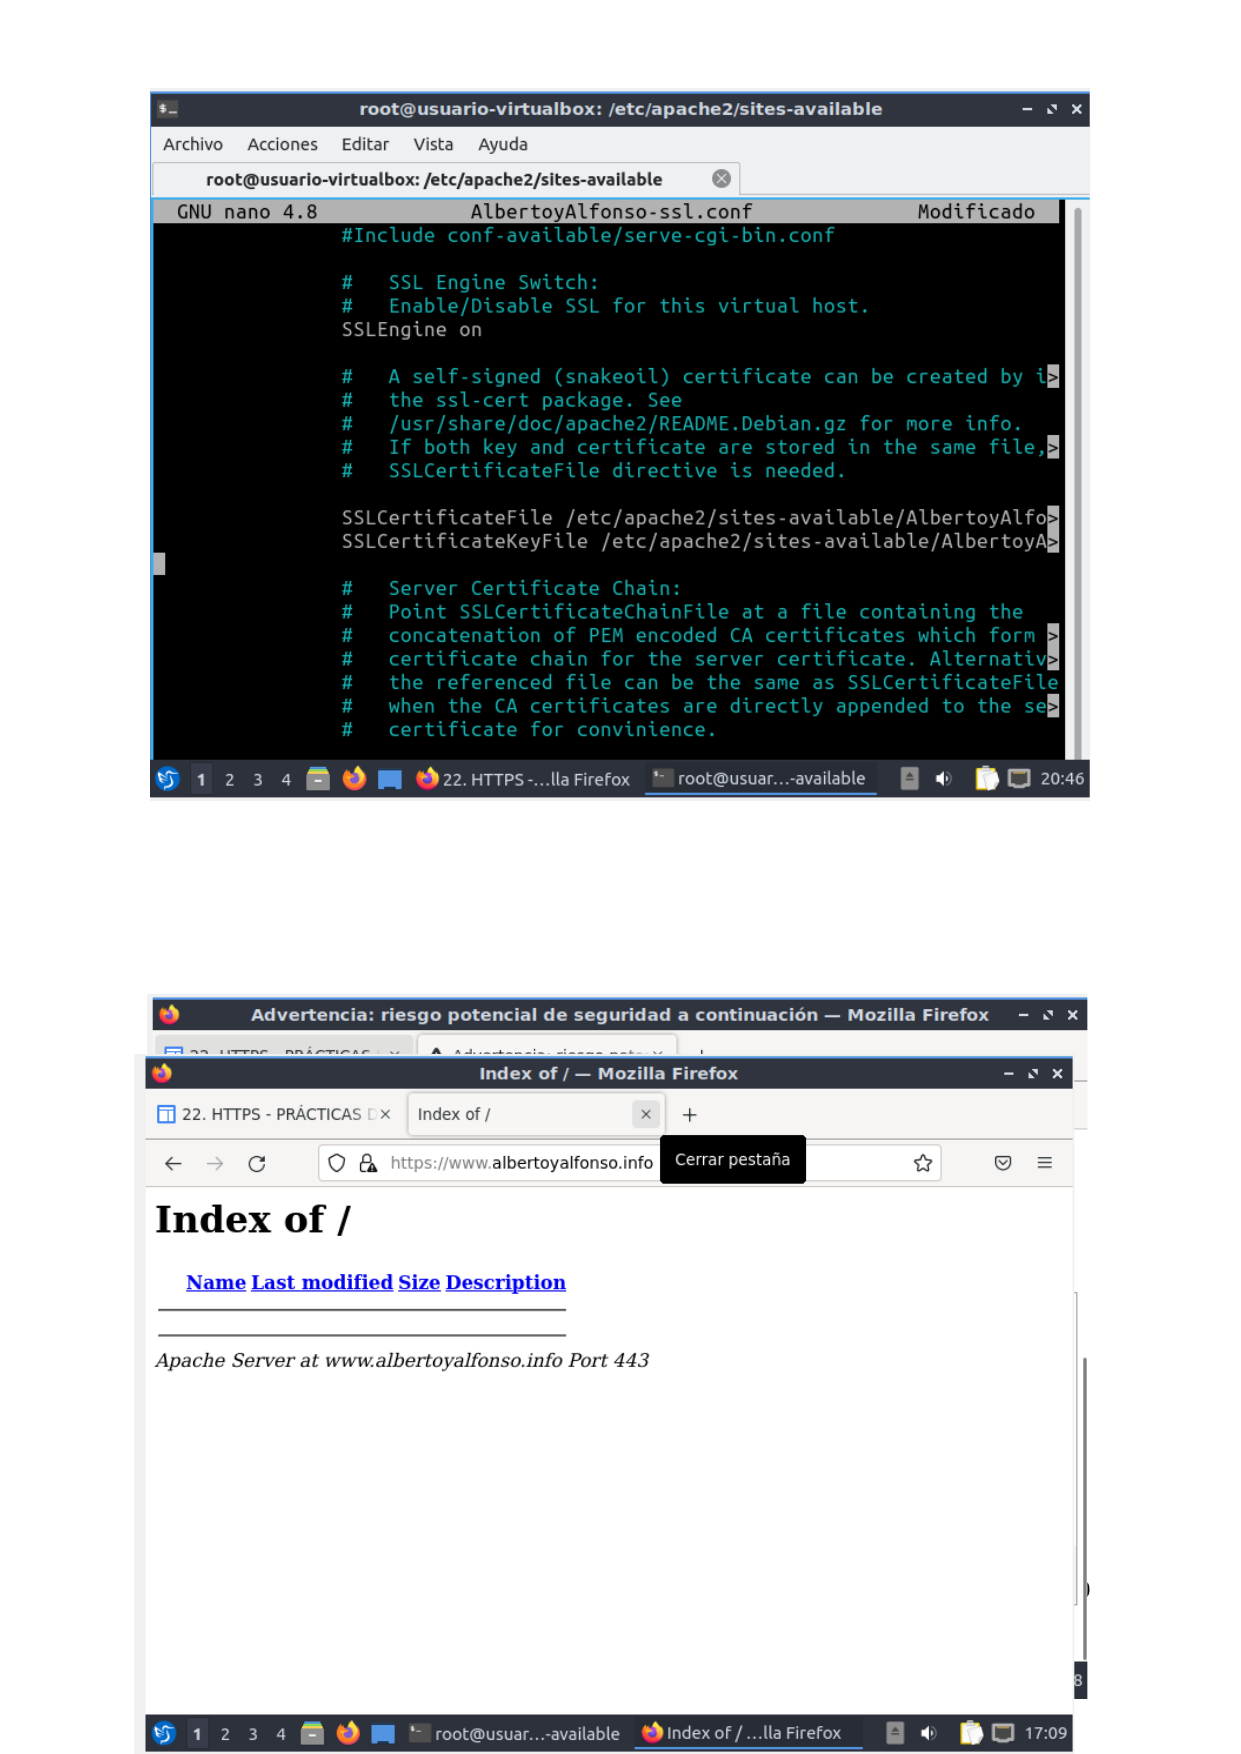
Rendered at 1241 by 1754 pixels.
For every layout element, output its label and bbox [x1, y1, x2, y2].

picture [150, 88, 1091, 801]
picture [134, 994, 1088, 1754]
